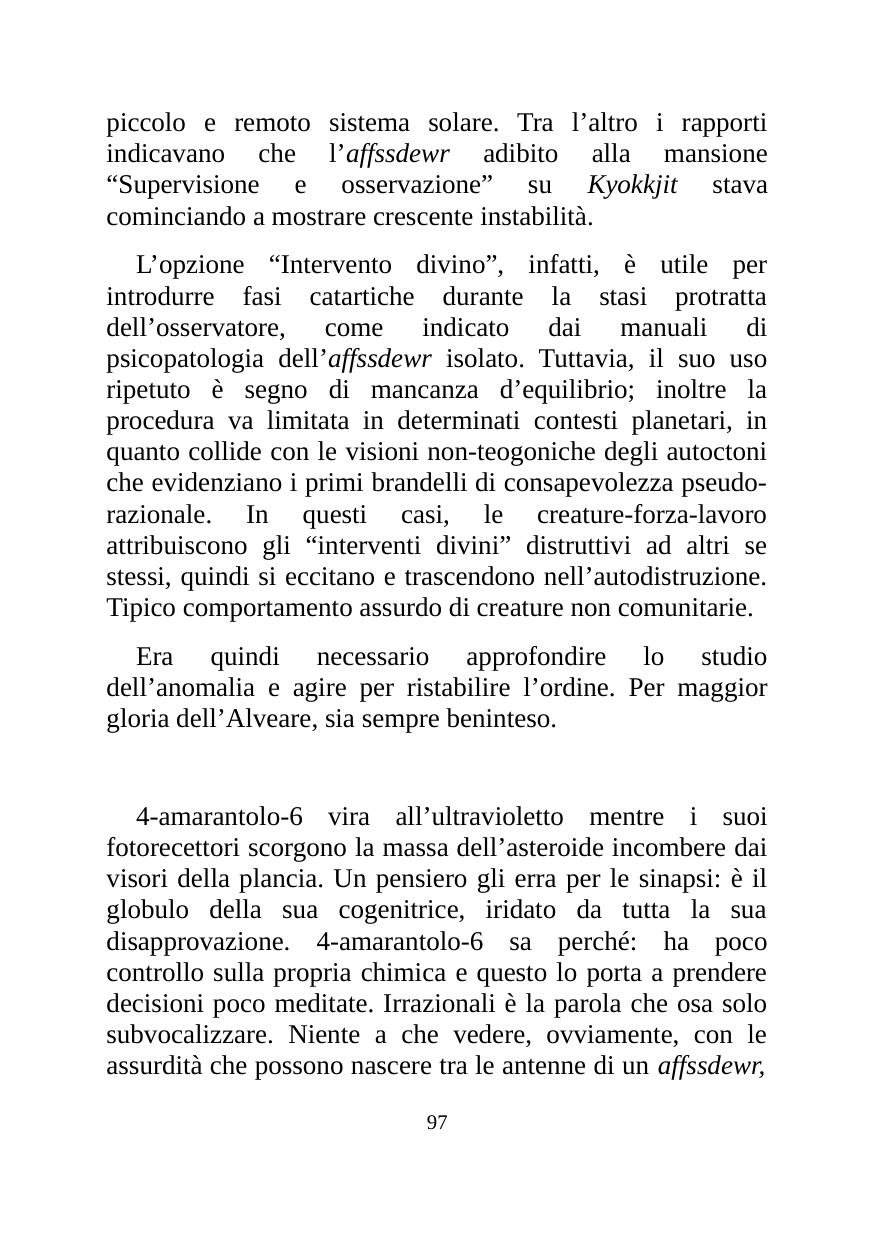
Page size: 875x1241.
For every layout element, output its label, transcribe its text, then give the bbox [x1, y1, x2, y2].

text Era quindi necessario approfondire lo studio dell’anomalia e agire per ristabilire l’ordine. Per maggior gloria dell’Alveare, sia sempre beninteso. [106, 640, 768, 733]
text L’opzione “Intervento divino”, infatti, è utile per introdurre fasi catartiche durante la stasi protratta dell’osservatore, come indicato dai manuali di psicopatologia dell’affssdewr isolato. Tuttavia, il suo uso ripetuto è segno di mancanza d’equilibrio; inoltre la procedura va limitata in determinati contesti planetari, in quanto collide con le visioni non-teogoniche degli autoctoni che evidenziano i primi brandelli di consapevolezza pseudo-razionale. In questi casi, le creature-forza-lavoro attribuiscono gli “interventi divini” distruttivi ad altri se stessi, quindi si eccitano e trascendono nell’autodistruzione. Tipico comportamento assurdo di creature non comunitarie. [106, 248, 768, 622]
text 4-amarantolo-6 vira all’ultravioletto mentre i suoi fotorecettori scorgono la massa dell’asteroide incombere dai visori della plancia. Un pensiero gli erra per le sinapsi: è il globulo della sua cogenitrice, iridato da tutta la sua disapprovazione. 4-amarantolo-6 sa perché: ha poco controllo sulla propria chimica e questo lo porta a prendere decisioni poco meditate. Irrazionali è la parola che osa solo subvocalizzare. Niente a che vedere, ovviamente, con le assurdità che possono nascere tra le antenne di un affssdewr, [106, 800, 768, 1080]
text piccolo e remoto sistema solare. Tra l’altro i rapporti indicavano che l’affssdewr adibito alla mansione “Supervisione e osservazione” su Kyokkjit stava cominciando a mostrare crescente instabilità. [106, 106, 768, 231]
